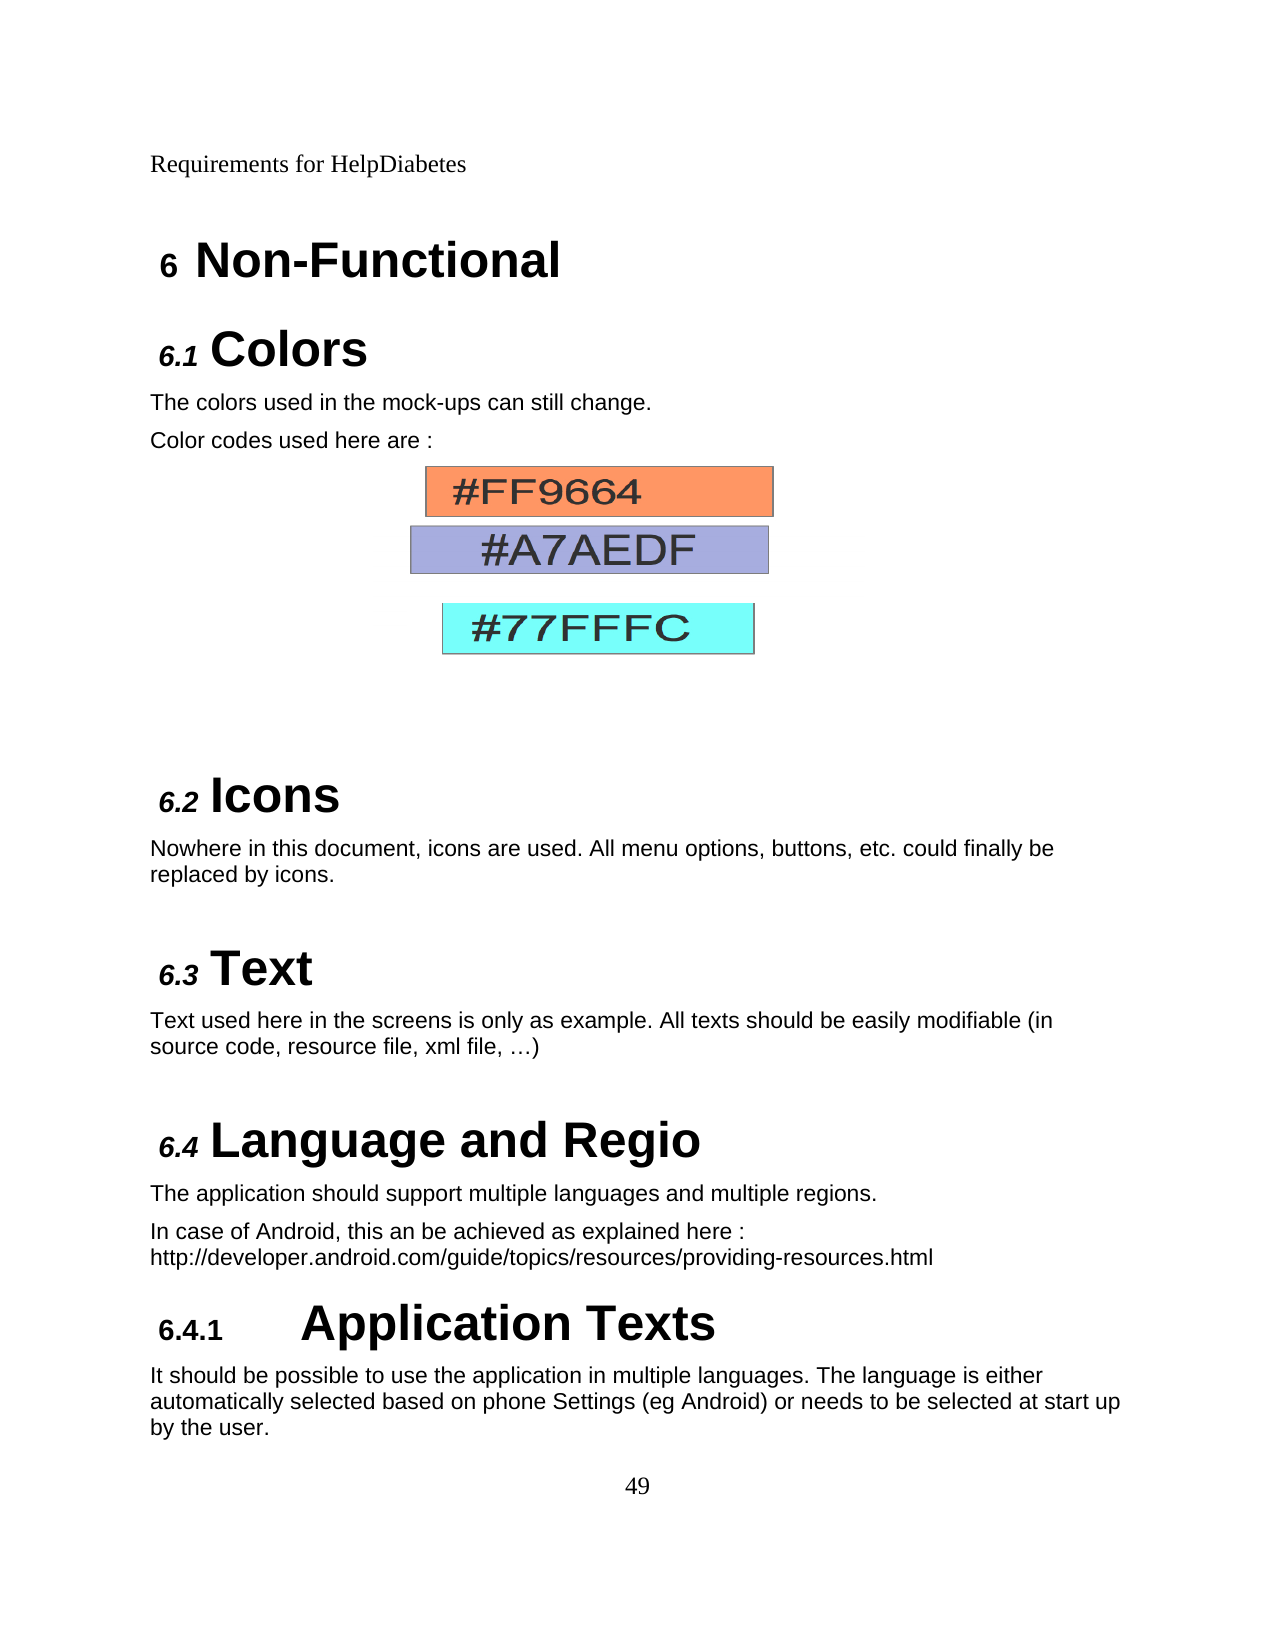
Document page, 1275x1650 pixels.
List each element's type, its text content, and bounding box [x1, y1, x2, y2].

text Nowhere in this document, icons are used. All menu options, buttons, etc. could finally be replaced by icons. [150, 836, 1125, 887]
text The application should support multiple languages and multiple regions. [150, 1180, 1125, 1206]
text Text used here in the screens is only as example. All texts should be easily modifiable (in source code, resource file, xml file, …) [150, 1008, 1125, 1059]
subtitle Text [150, 940, 1125, 996]
picture [372, 466, 893, 715]
subtitle Non-Functional [150, 232, 1125, 288]
text In case of Android, this an be achieved as explained here : http://developer.android.com/guide/topics/resources/providing-resources.html [150, 1218, 1125, 1270]
text It should be possible to use the application in multiple languages. The language is either automatically selected based on phone Settings (eg Android) or needs to be selected at start up by the user. [150, 1363, 1125, 1440]
subtitle Language and Regio [150, 1112, 1125, 1168]
subtitle Colors [150, 321, 1125, 377]
subtitle Application Texts [150, 1295, 1125, 1351]
text Color codes used here are : [150, 428, 1125, 453]
subtitle Icons [150, 767, 1125, 823]
text The colors used in the mock-ups can still change. [150, 390, 1125, 415]
